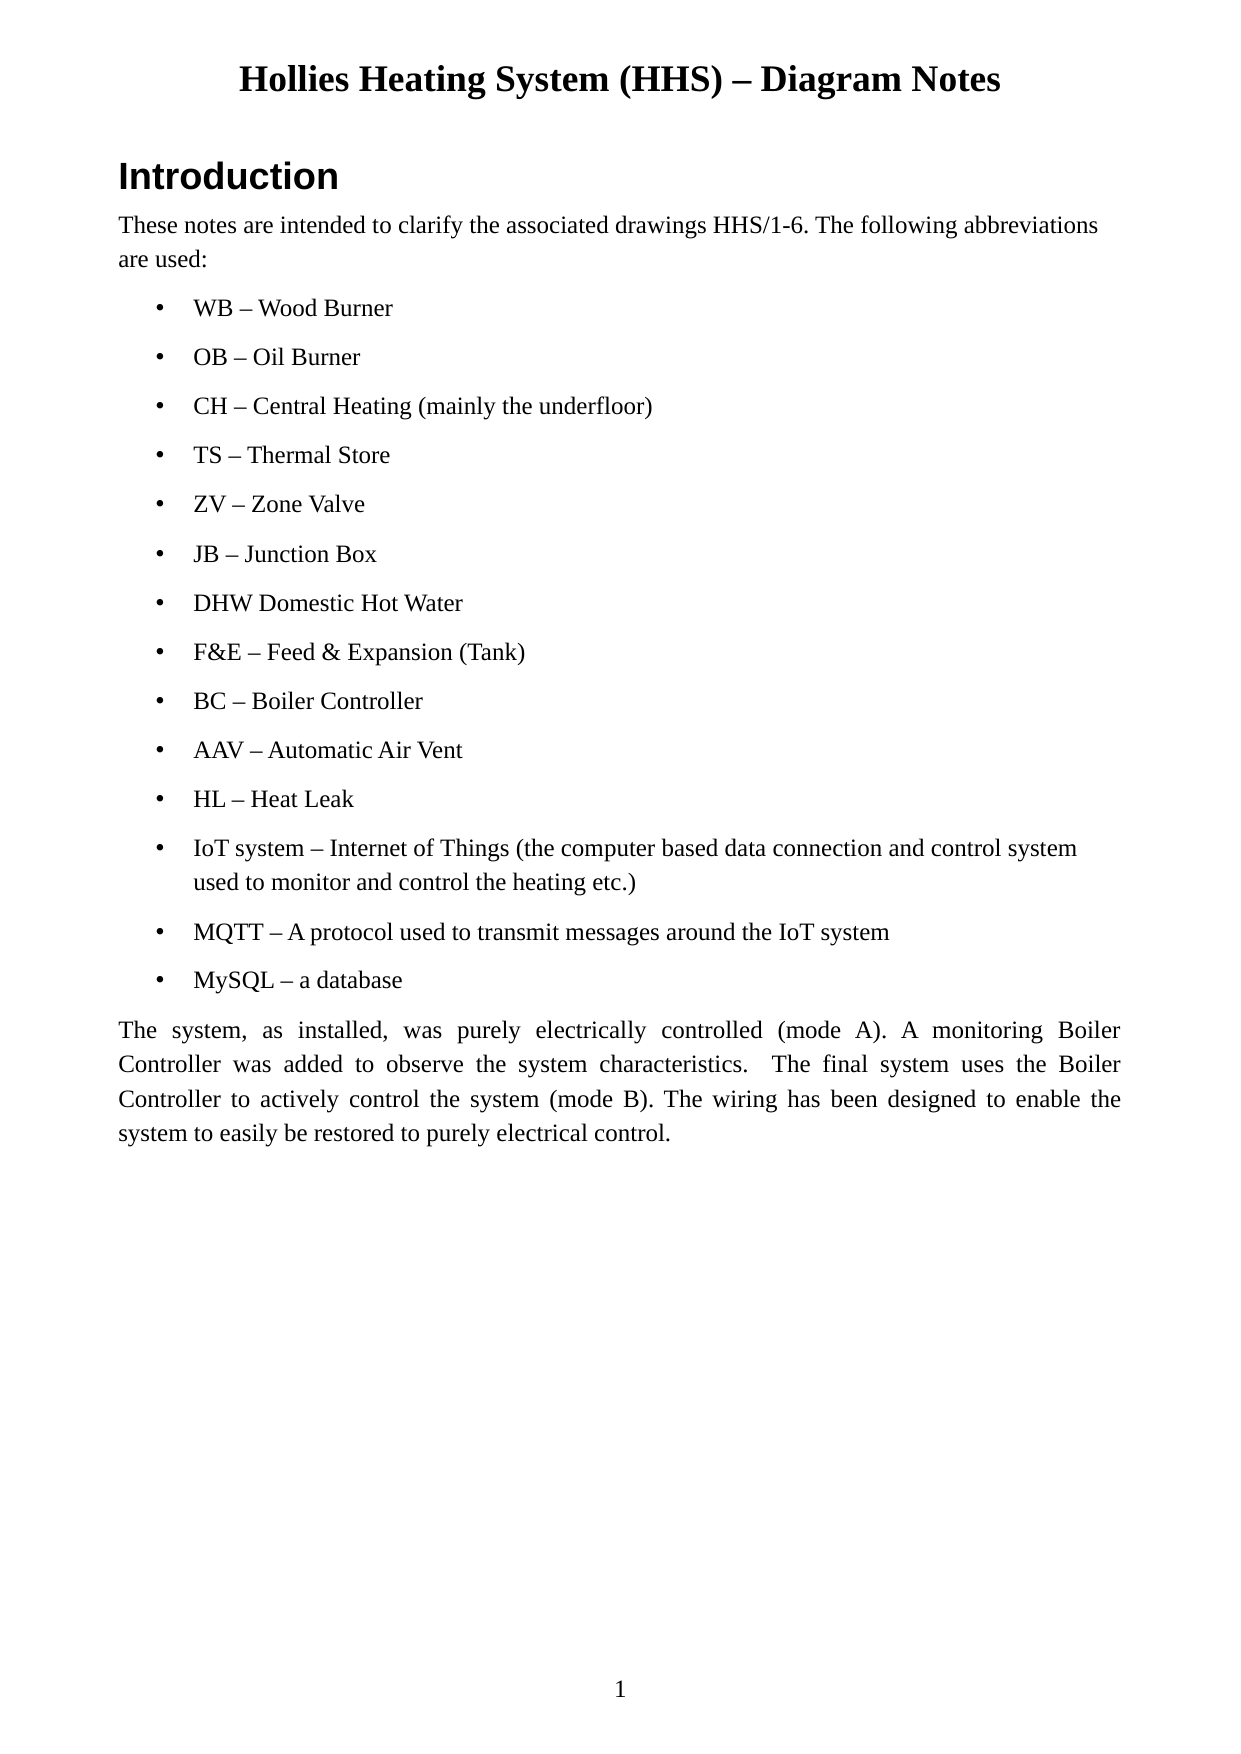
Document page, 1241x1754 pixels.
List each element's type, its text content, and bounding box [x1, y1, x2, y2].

list OB – Oil Burner [156, 342, 1122, 371]
list TS – Thermal Store [156, 441, 1122, 469]
text The system, as installed, was purely electrically controlled (mode A). A monitoring Boiler Controller was added to observe the system characteristics. The final system uses the Boiler Controller to actively control the system (mode B). The wiring has been designed to enable the system to easily be restored to purely electrical control. [118, 1015, 1122, 1147]
list HL – Heat Leak [156, 784, 1122, 813]
list BC – Boiler Controller [156, 686, 1122, 714]
list IoT system – Internet of Things (the computer based data connection and control system used to monitor and control the heating etc.) [156, 833, 1122, 896]
list DHW Domestic Hot Water [156, 588, 1122, 616]
list ZV – Zone Valve [156, 489, 1122, 518]
list AAV – Automatic Air Vent [156, 735, 1122, 764]
subtitle Introduction [118, 154, 1122, 197]
list WB – Wood Burner [156, 293, 1122, 322]
list JB – Junction Box [156, 539, 1122, 567]
list CH – Central Heating (mainly the underfloor) [156, 391, 1122, 420]
list MySQL – a database [156, 966, 1122, 994]
text These notes are intended to clarify the associated drawings HHS/1-6. The following abbreviations are used: [118, 210, 1122, 273]
list MQTT – A protocol used to transmit messages around the IoT system [156, 917, 1122, 945]
list F&E – Feed & Expansion (Tank) [156, 637, 1122, 666]
